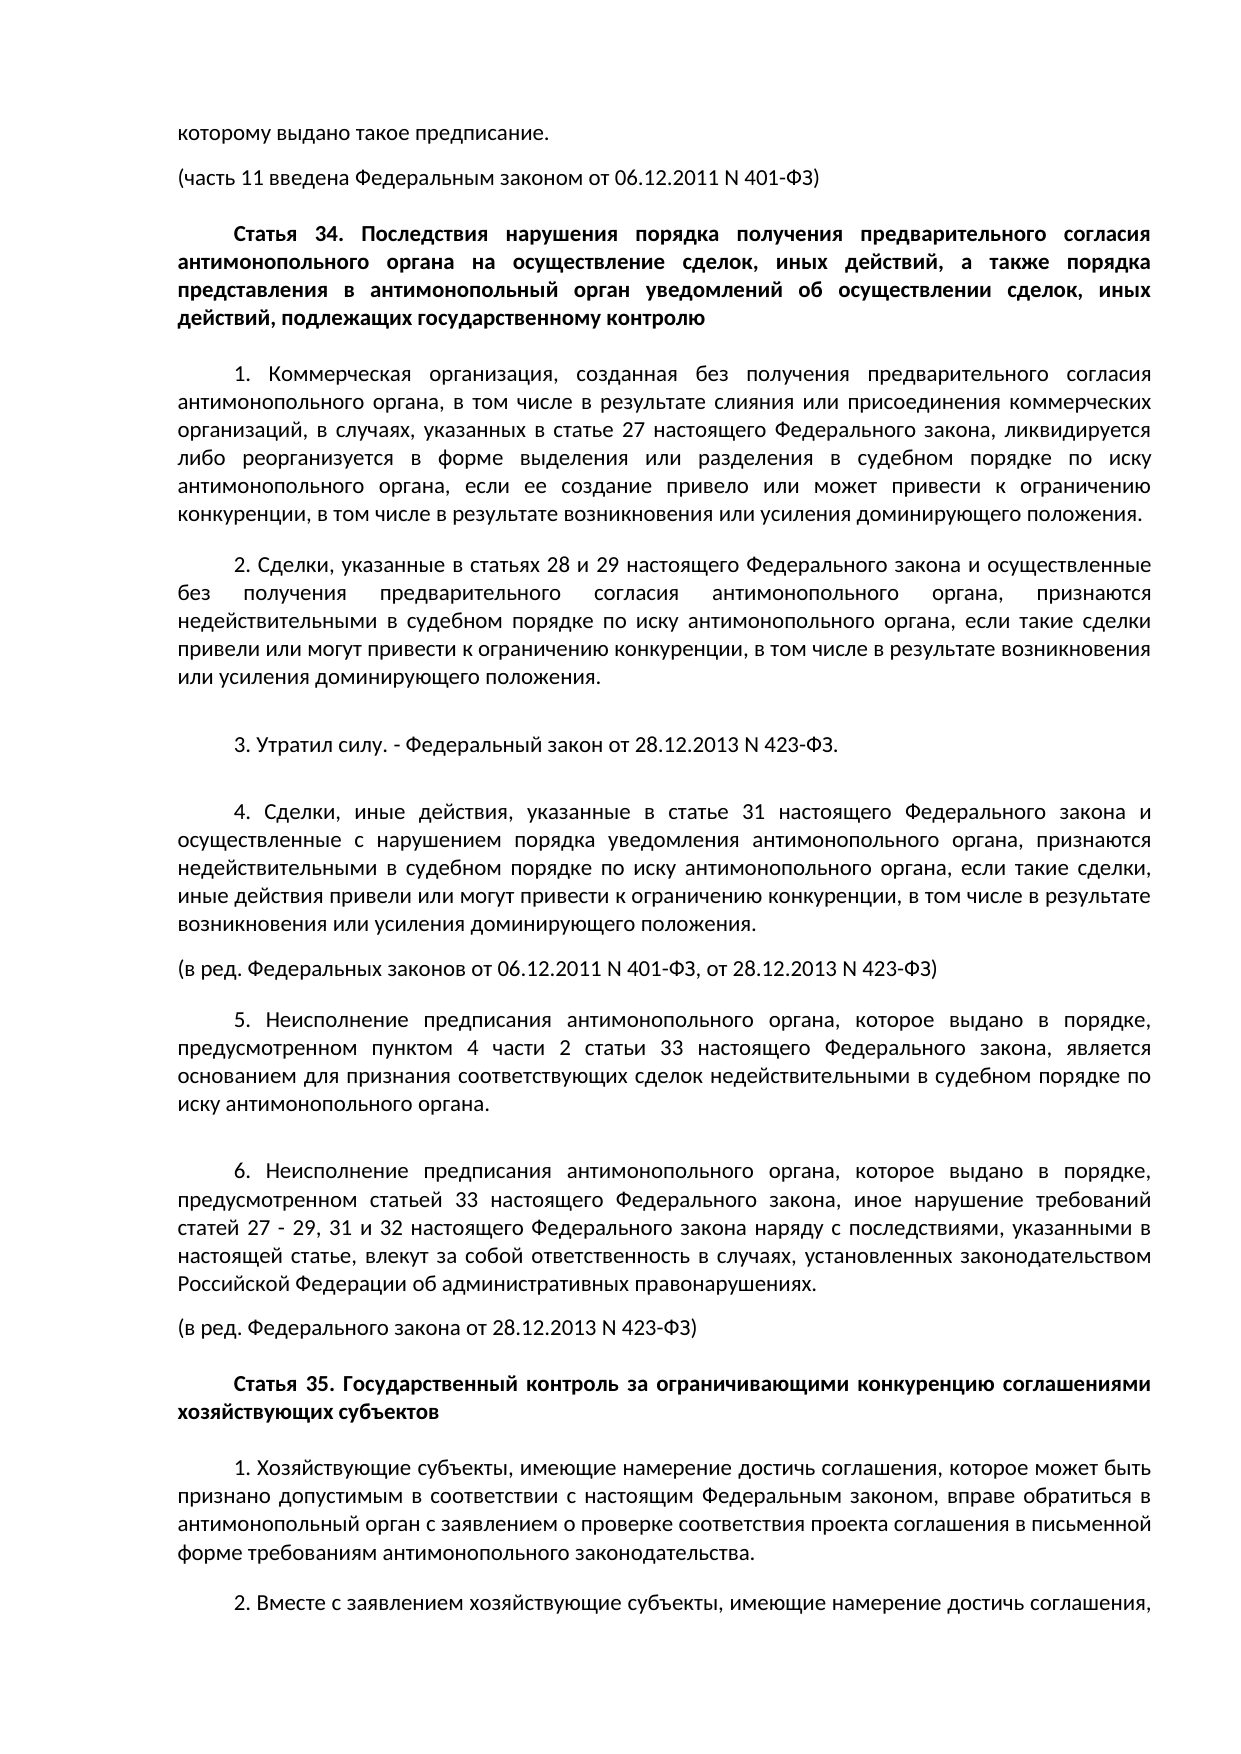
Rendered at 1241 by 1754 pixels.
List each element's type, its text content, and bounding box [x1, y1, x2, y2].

text 1. Коммерческая организация, созданная без получения предварительного согласия антимонопольного органа, в том числе в результате слияния или присоединения коммерческих организаций, в случаях, указанных в статье 27 настоящего Федерального закона, ликвидируется либо реорганизуется в форме выделения или разделения в судебном порядке по иску антимонопольного органа, если ее создание привело или может привести к ограничению конкуренции, в том числе в результате возникновения или усиления доминирующего положения. [177, 359, 1152, 527]
text 5. Неисполнение предписания антимонопольного органа, которое выдано в порядке, предусмотренном пунктом 4 части 2 статьи 33 настоящего Федерального закона, является основанием для признания соответствующих сделок недействительными в судебном порядке по иску антимонопольного органа. [177, 1005, 1152, 1117]
text 2. Вместе с заявлением хозяйствующие субъекты, имеющие намерение достичь соглашения, [177, 1588, 1152, 1617]
text (часть 11 введена Федеральным законом от 06.12.2011 N 401-ФЗ) [177, 163, 1152, 191]
text 1. Хозяйствующие субъекты, имеющие намерение достичь соглашения, которое может быть признано допустимым в соответствии с настоящим Федеральным законом, вправе обратиться в антимонопольный орган с заявлением о проверке соответствия проекта соглашения в письменной форме требованиям антимонопольного законодательства. [177, 1453, 1152, 1566]
text которому выдано такое предписание. [177, 118, 1152, 146]
title Статья 35. Государственный контроль за ограничивающими конкуренцию соглашениями хозяйствующих субъектов [177, 1369, 1152, 1426]
text 2. Сделки, указанные в статьях 28 и 29 настоящего Федерального закона и осуществленные без получения предварительного согласия антимонопольного органа, признаются недействительными в судебном порядке по иску антимонопольного органа, если такие сделки привели или могут привести к ограничению конкуренции, в том числе в результате возникновения или усиления доминирующего положения. [177, 550, 1152, 690]
text (в ред. Федерального закона от 28.12.2013 N 423-ФЗ) [177, 1313, 1152, 1341]
text 4. Сделки, иные действия, указанные в статье 31 настоящего Федерального закона и осуществленные с нарушением порядка уведомления антимонопольного органа, признаются недействительными в судебном порядке по иску антимонопольного органа, если такие сделки, иные действия привели или могут привести к ограничению конкуренции, в том числе в результате возникновения или усиления доминирующего положения. [177, 797, 1152, 937]
text 6. Неисполнение предписания антимонопольного органа, которое выдано в порядке, предусмотренном статьей 33 настоящего Федерального закона, иное нарушение требований статей 27 - 29, 31 и 32 настоящего Федерального закона наряду с последствиями, указанными в настоящей статье, влекут за собой ответственность в случаях, установленных законодательством Российской Федерации об административных правонарушениях. [177, 1157, 1152, 1297]
text 3. Утратил силу. - Федеральный закон от 28.12.2013 N 423-ФЗ. [177, 730, 1152, 758]
title Статья 34. Последствия нарушения порядка получения предварительного согласия антимонопольного органа на осуществление сделок, иных действий, а также порядка представления в антимонопольный орган уведомлений об осуществлении сделок, иных действий, подлежащих государственному контролю [177, 219, 1152, 331]
text (в ред. Федеральных законов от 06.12.2011 N 401-ФЗ, от 28.12.2013 N 423-ФЗ) [177, 954, 1152, 982]
